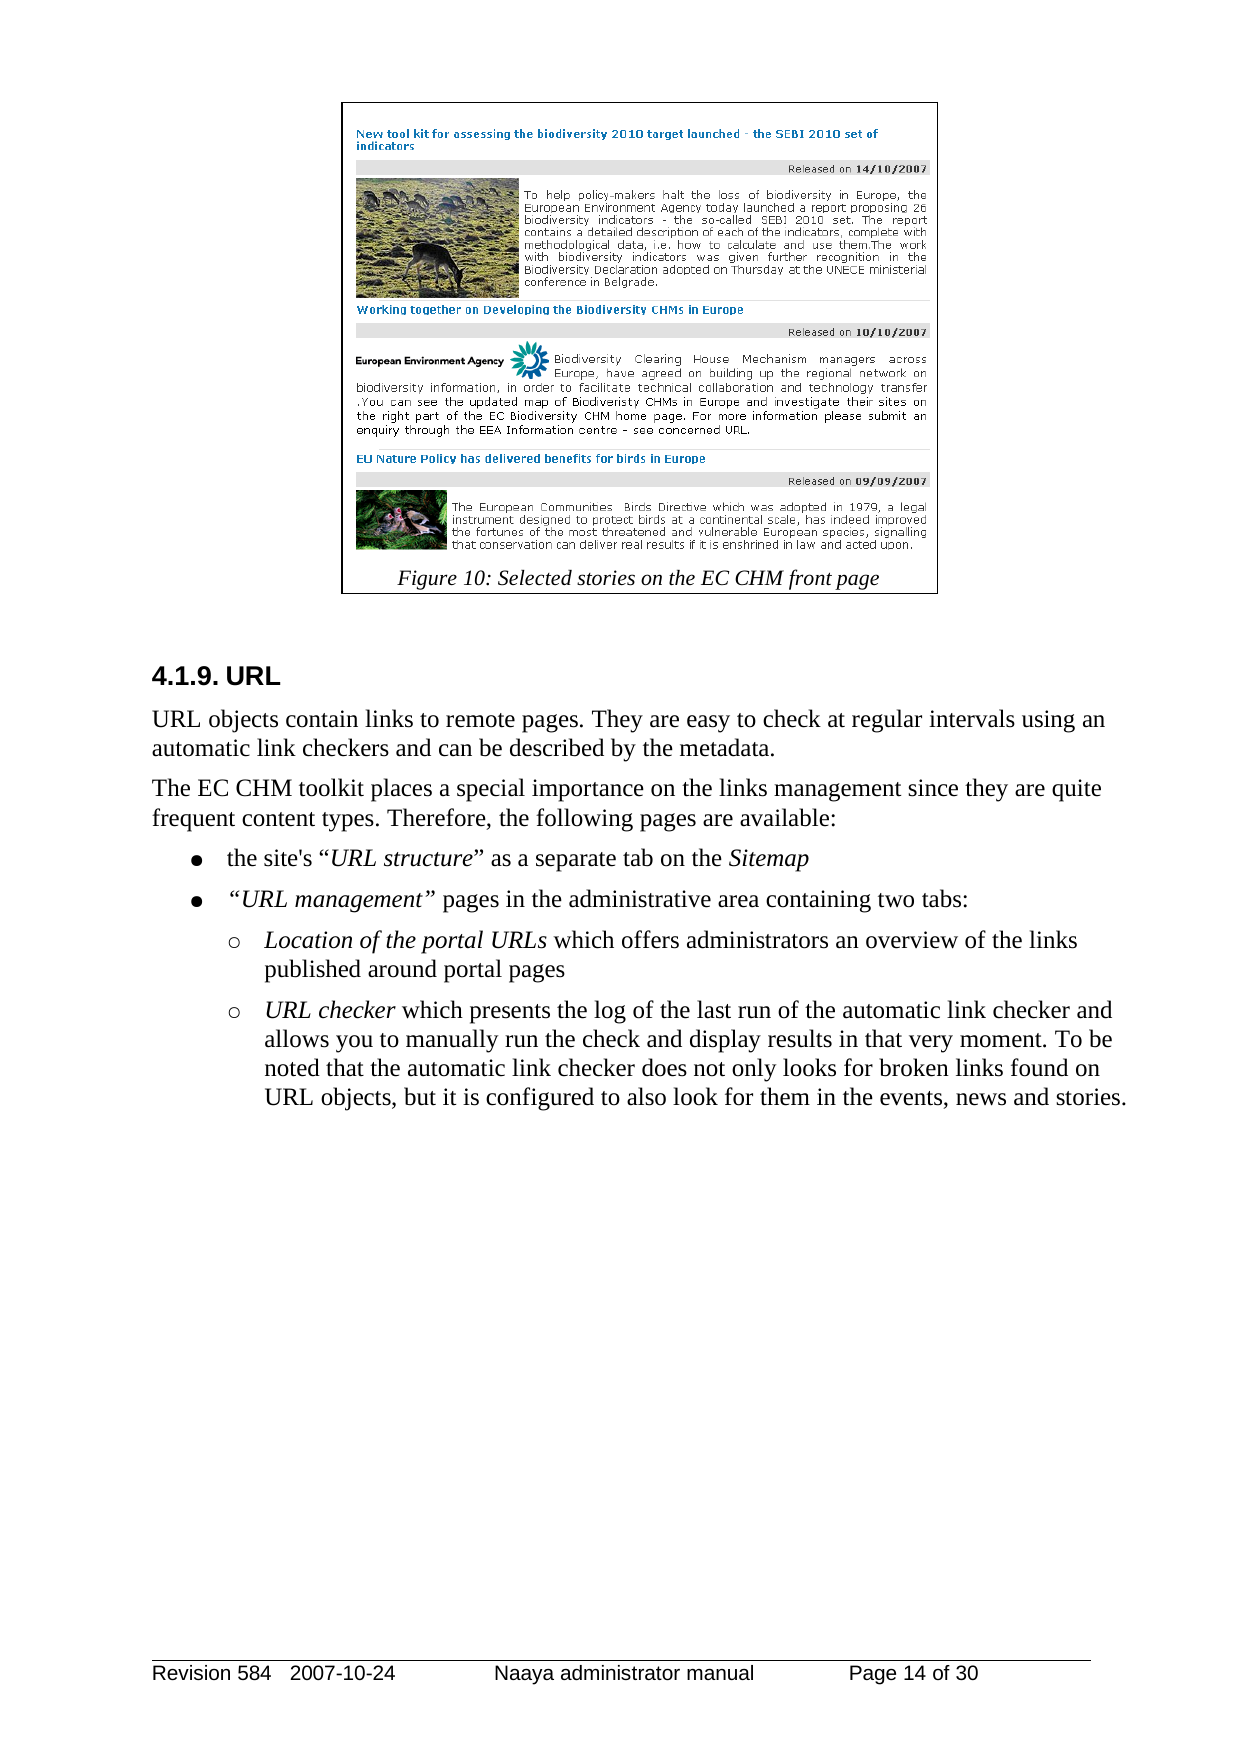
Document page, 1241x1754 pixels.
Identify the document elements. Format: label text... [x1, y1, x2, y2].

subtitle URL [152, 660, 1128, 691]
text Figure 10: Selected stories on the EC CHM front page [346, 565, 934, 590]
text The EC CHM toolkit places a special importance on the links management since they are quite frequent content types. Therefore, the following pages are available: [152, 773, 1128, 831]
list the site's “URL structure” as a separate tab on the Sitemap [189, 843, 1128, 872]
text URL objects contain links to remote pages. They are easy to check at regular intervals using an automatic link checkers and can be described by the metadata. [152, 703, 1128, 762]
list Location of the portal URLs which offers administrators an overview of the links published around portal pages [227, 925, 1128, 983]
list URL checker which presents the log of the last run of the automatic link checker and allows you to manually run the check and display results in that very moment. To be noted that the automatic link checker does not only looks for broken links found on URL objects, but it is configured to also look for them in the events, news and stories. [227, 995, 1128, 1111]
list “URL management” pages in the administrative area containing two tabs: [189, 884, 1128, 913]
